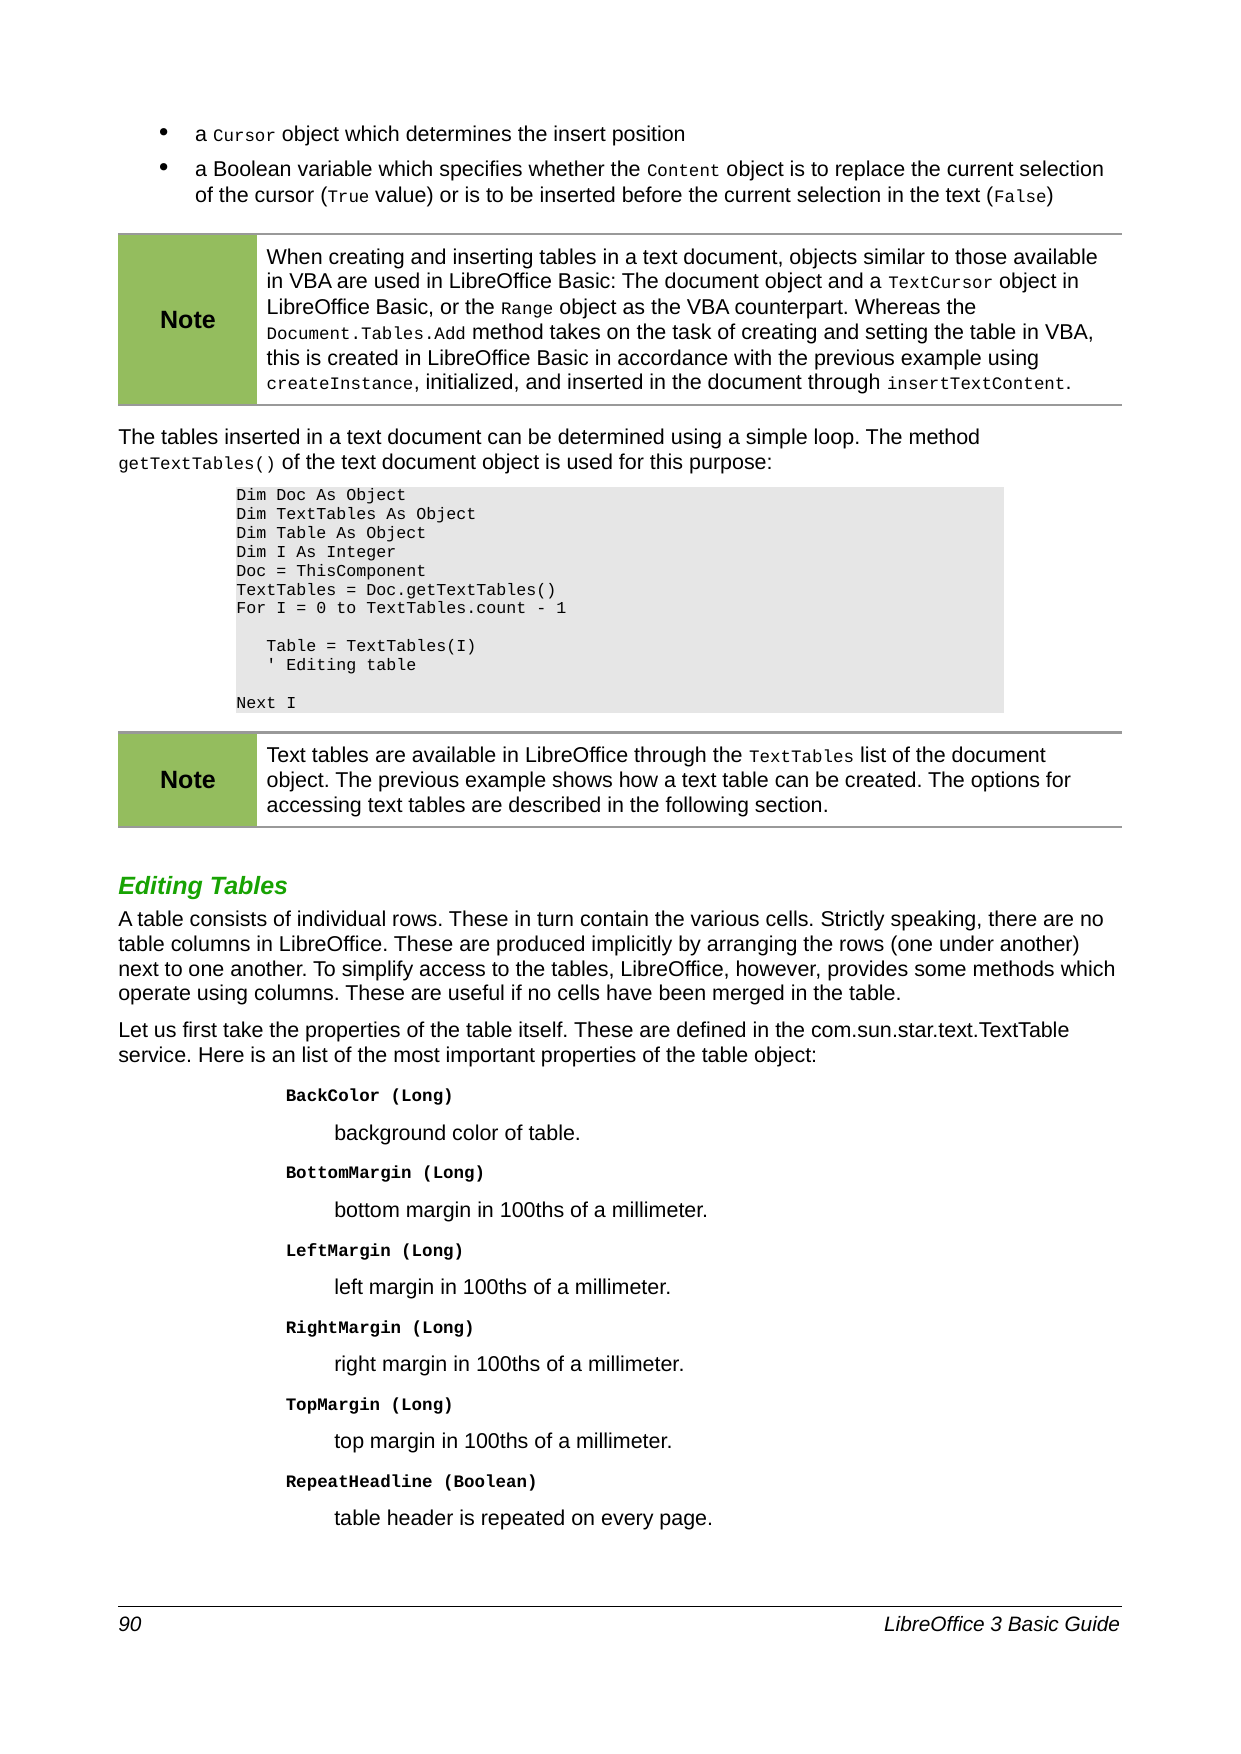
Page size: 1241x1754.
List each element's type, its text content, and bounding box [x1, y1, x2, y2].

list TopMargin (Long) [280, 1388, 1122, 1416]
subtitle Editing Tables [118, 871, 1122, 900]
table_header When creating and inserting tables in a text document, objects similar to those available in VBA are used in LibreOffice Basic: The document object and a TextCursor object in LibreOffice Basic, or the Range object as the VBA counterpart. Whereas the Document.Tables.Add method takes on the task of creating and setting the table in VBA, this is created in LibreOffice Basic in accordance with the previous example using createInstance, initialized, and inserted in the document through insertTextContent. [258, 235, 1122, 404]
list BackColor (Long) [280, 1079, 1122, 1108]
list LeftMargin (Long) [280, 1234, 1122, 1262]
text Let us first take the properties of the table itself. These are defined in the com.sun.star.text.TextTable service. Here is an list of the most important properties of the table object: [118, 1018, 1122, 1067]
list RepeatHeadline (Boolean) [280, 1465, 1122, 1493]
list table header is repeated on every page. [328, 1505, 1122, 1530]
list BottomMargin (Long) [280, 1157, 1122, 1185]
list a Boolean variable which specifies whether the Content object is to replace the current selection of the cursor (True value) or is to be inserted before the current selection in the text (False) [156, 153, 1122, 208]
text Dim Doc As Object Dim TextTables As Object Dim Table As Object Dim I As Integer Doc = ThisComponent TextTables = Doc.getTextTables() For I = 0 to TextTables.count - 1 Table = TextTables(I) ' Editing table Next I [236, 487, 1004, 713]
list RightMargin (Long) [280, 1311, 1122, 1339]
table_header Note [118, 235, 257, 404]
list left margin in 100ths of a millimeter. [328, 1274, 1122, 1299]
text The tables inserted in a text document can be determined using a simple loop. The method getTextTables() of the text document object is used for this purpose: [118, 424, 1122, 474]
list background color of table. [328, 1120, 1122, 1144]
list a Cursor object which determines the insert position [156, 118, 1122, 147]
list bottom margin in 100ths of a millimeter. [328, 1197, 1122, 1222]
list right margin in 100ths of a millimeter. [328, 1351, 1122, 1376]
text A table consists of individual rows. These in turn contain the various cells. Strictly speaking, there are no table columns in LibreOffice. These are produced implicitly by arranging the rows (one under another) next to one another. To simplify access to the tables, LibreOffice, however, provides some methods which operate using columns. These are useful if no cells have been merged in the table. [118, 906, 1122, 1005]
table_header Note [118, 734, 257, 826]
table_header Text tables are available in LibreOffice through the TextTables list of the document object. The previous example shows how a text table can be created. The options for accessing text tables are described in the following section. [258, 734, 1122, 826]
list top margin in 100ths of a millimeter. [328, 1428, 1122, 1453]
